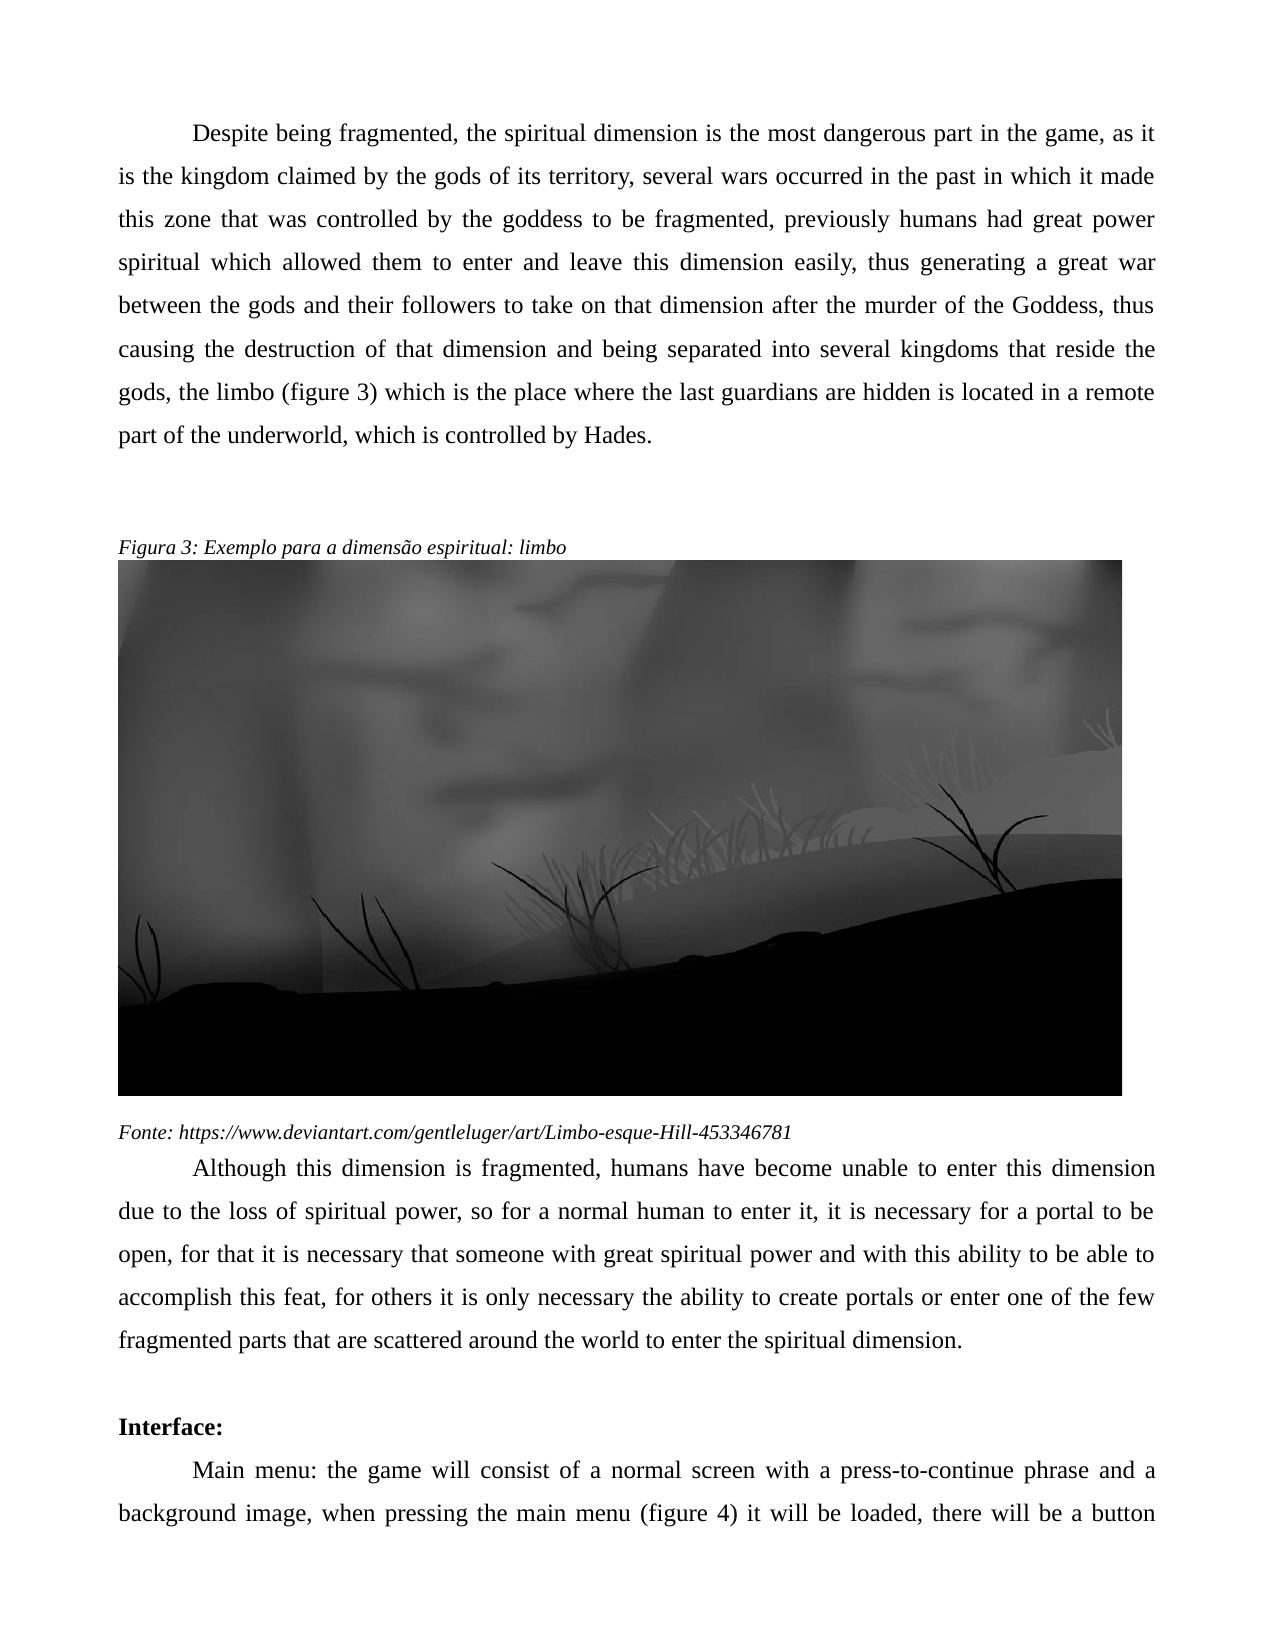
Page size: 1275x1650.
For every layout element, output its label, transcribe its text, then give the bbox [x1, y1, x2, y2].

text Interface: [118, 1412, 1157, 1441]
text Fonte: https://www.deviantart.com/gentleluger/art/Limbo-esque-Hill-453346781 [118, 1120, 1122, 1144]
text Main menu: the game will consist of a normal screen with a press-to-continue phrase and a background image, when pressing the main menu (figure 4) it will be loaded, there will be a button [118, 1455, 1157, 1527]
text Figura 3: Exemplo para a dimensão espiritual: limbo [118, 531, 1122, 560]
text Despite being fragmented, the spiritual dimension is the most dangerous part in the game, as it is the kingdom claimed by the gods of its territory, several wars occurred in the past in which it made this zone that was controlled by the goddess to be fragmented, previously humans had great power spiritual which allowed them to enter and leave this dimension easily, thus generating a great war between the gods and their followers to take on that dimension after the murder of the Goddess, thus causing the destruction of that dimension and being separated into several kingdoms that reside the gods, the limbo (figure 3) which is the place where the last guardians are hidden is located in a remote part of the underworld, which is controlled by Hades. [118, 118, 1157, 449]
picture [118, 560, 1123, 1096]
text Although this dimension is fragmented, humans have become unable to enter this dimension due to the loss of spiritual power, so for a normal human to enter it, it is necessary for a portal to be open, for that it is necessary that someone with great spiritual power and with this ability to be able to accomplish this feat, for others it is only necessary the ability to create portals or enter one of the few fragmented parts that are scattered around the world to enter the spiritual dimension. [118, 1153, 1157, 1354]
